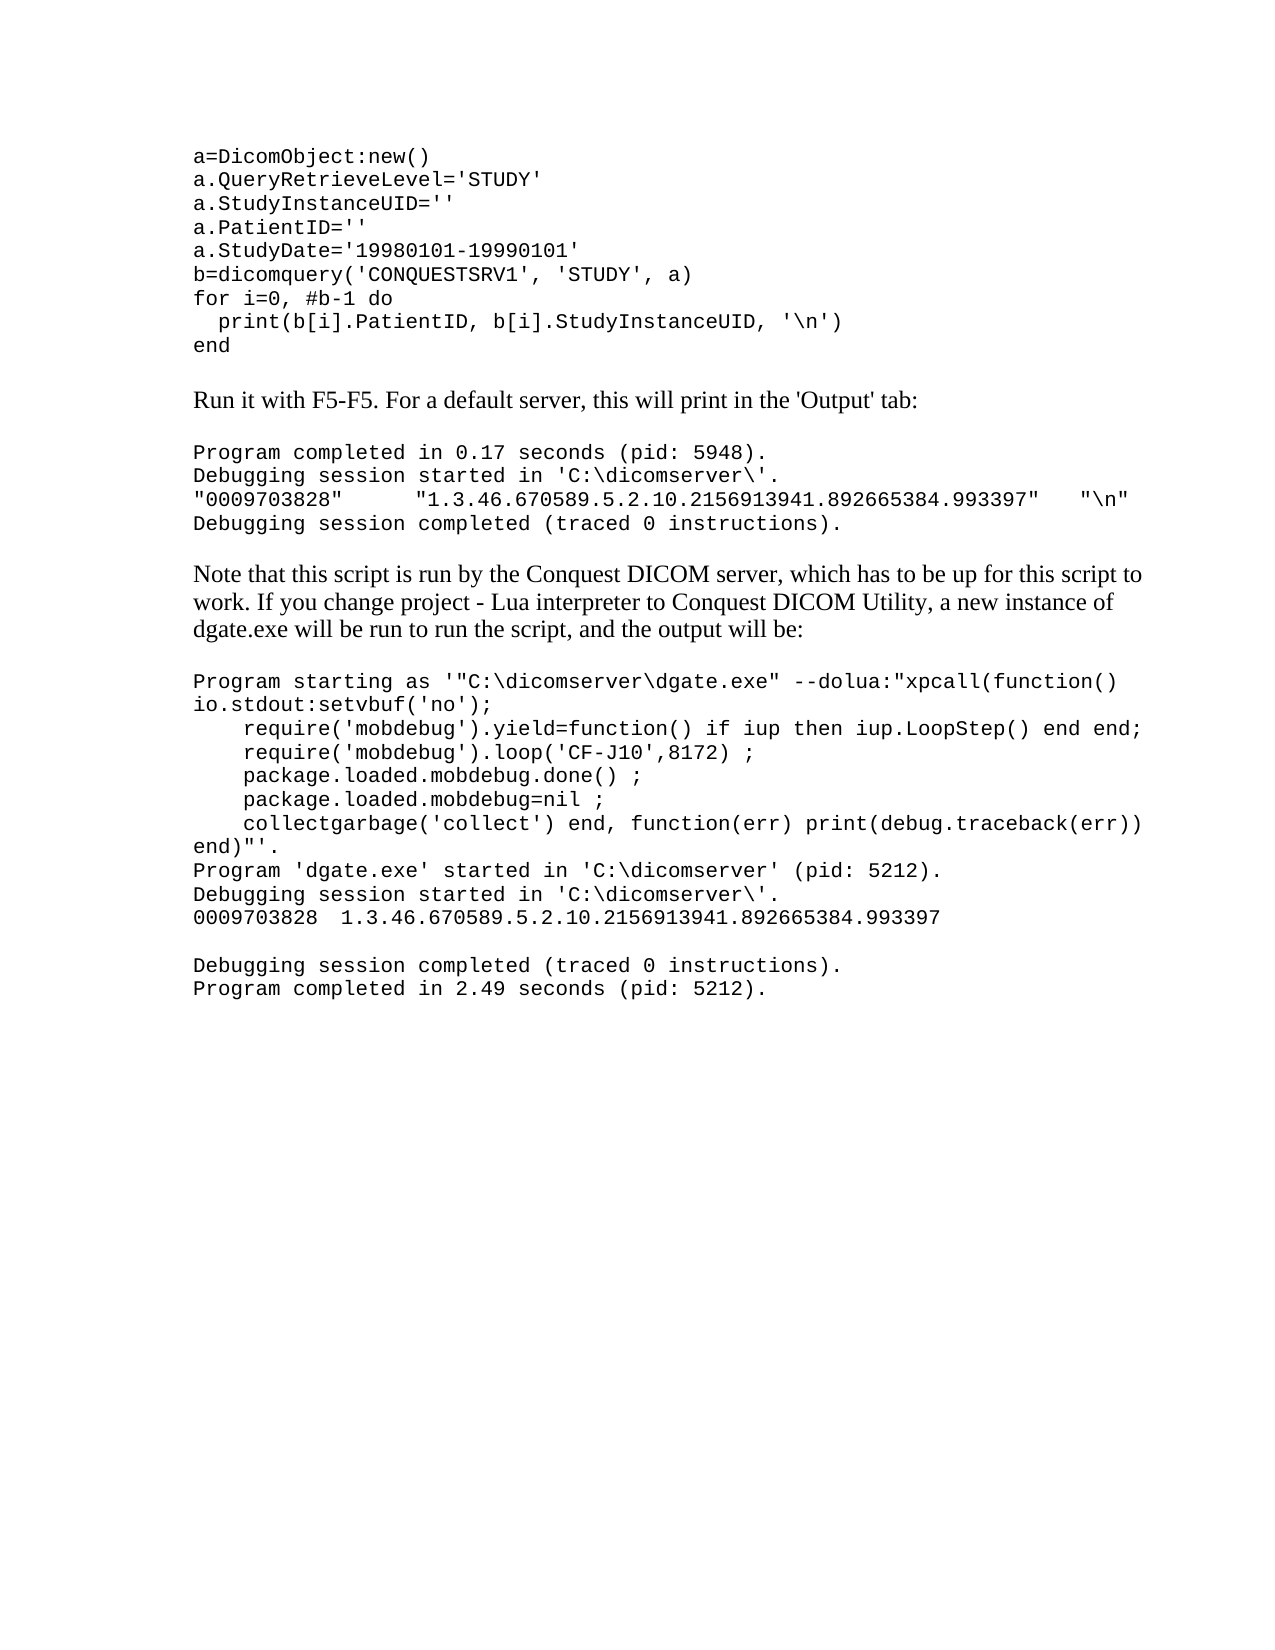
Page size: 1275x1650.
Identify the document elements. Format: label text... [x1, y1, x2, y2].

text a.QueryRetrieveLevel='STUDY' [193, 169, 1157, 193]
text a.PatientID='' [193, 217, 1157, 240]
text b=dicomquery('CONQUESTSRV1', 'STUDY', a) [193, 264, 1157, 288]
text Run it with F5-F5. For a default server, this will print in the 'Output' tab: [193, 386, 1157, 414]
text Debugging session completed (traced 0 instructions). [193, 513, 1157, 536]
text Program completed in 0.17 seconds (pid: 5948). [193, 442, 1157, 465]
text Debugging session started in 'C:\dicomserver\'. [193, 465, 1157, 489]
text require('mobdebug').loop('CF-J10',8172) ; [193, 742, 1157, 765]
text print(b[i].PatientID, b[i].StudyInstanceUID, '\n') [193, 311, 1157, 335]
text package.loaded.mobdebug.done() ; [193, 765, 1157, 789]
text a=DicomObject:new() [193, 146, 1157, 169]
text Debugging session completed (traced 0 instructions). [193, 954, 1157, 978]
text a.StudyInstanceUID='' [193, 193, 1157, 217]
text package.loaded.mobdebug=nil ; [193, 789, 1157, 813]
text 0009703828 1.3.46.670589.5.2.10.2156913941.892665384.993397 [193, 907, 1157, 931]
text Program completed in 2.49 seconds (pid: 5212). [193, 978, 1157, 1002]
text end [193, 335, 1157, 359]
text Program starting as '"C:\dicomserver\dgate.exe" --dolua:"xpcall(function() io.stdout:setvbuf('no'); [193, 671, 1157, 718]
text a.StudyDate='19980101-19990101' [193, 240, 1157, 264]
text for i=0, #b-1 do [193, 288, 1157, 311]
text Debugging session started in 'C:\dicomserver\'. [193, 884, 1157, 907]
text Note that this script is run by the Conquest DICOM server, which has to be up for this script to work. If you change project - Lua interpreter to Conquest DICOM Utility, a new instance of dgate.exe will be run to run the script, and the output will be: [193, 560, 1157, 643]
text require('mobdebug').yield=function() if iup then iup.LoopStep() end end; [193, 718, 1157, 742]
text "0009703828" "1.3.46.670589.5.2.10.2156913941.892665384.993397" "\n" [193, 489, 1157, 513]
text collectgarbage('collect') end, function(err) print(debug.traceback(err)) end)"'. [193, 813, 1157, 860]
text Program 'dgate.exe' started in 'C:\dicomserver' (pid: 5212). [193, 860, 1157, 884]
